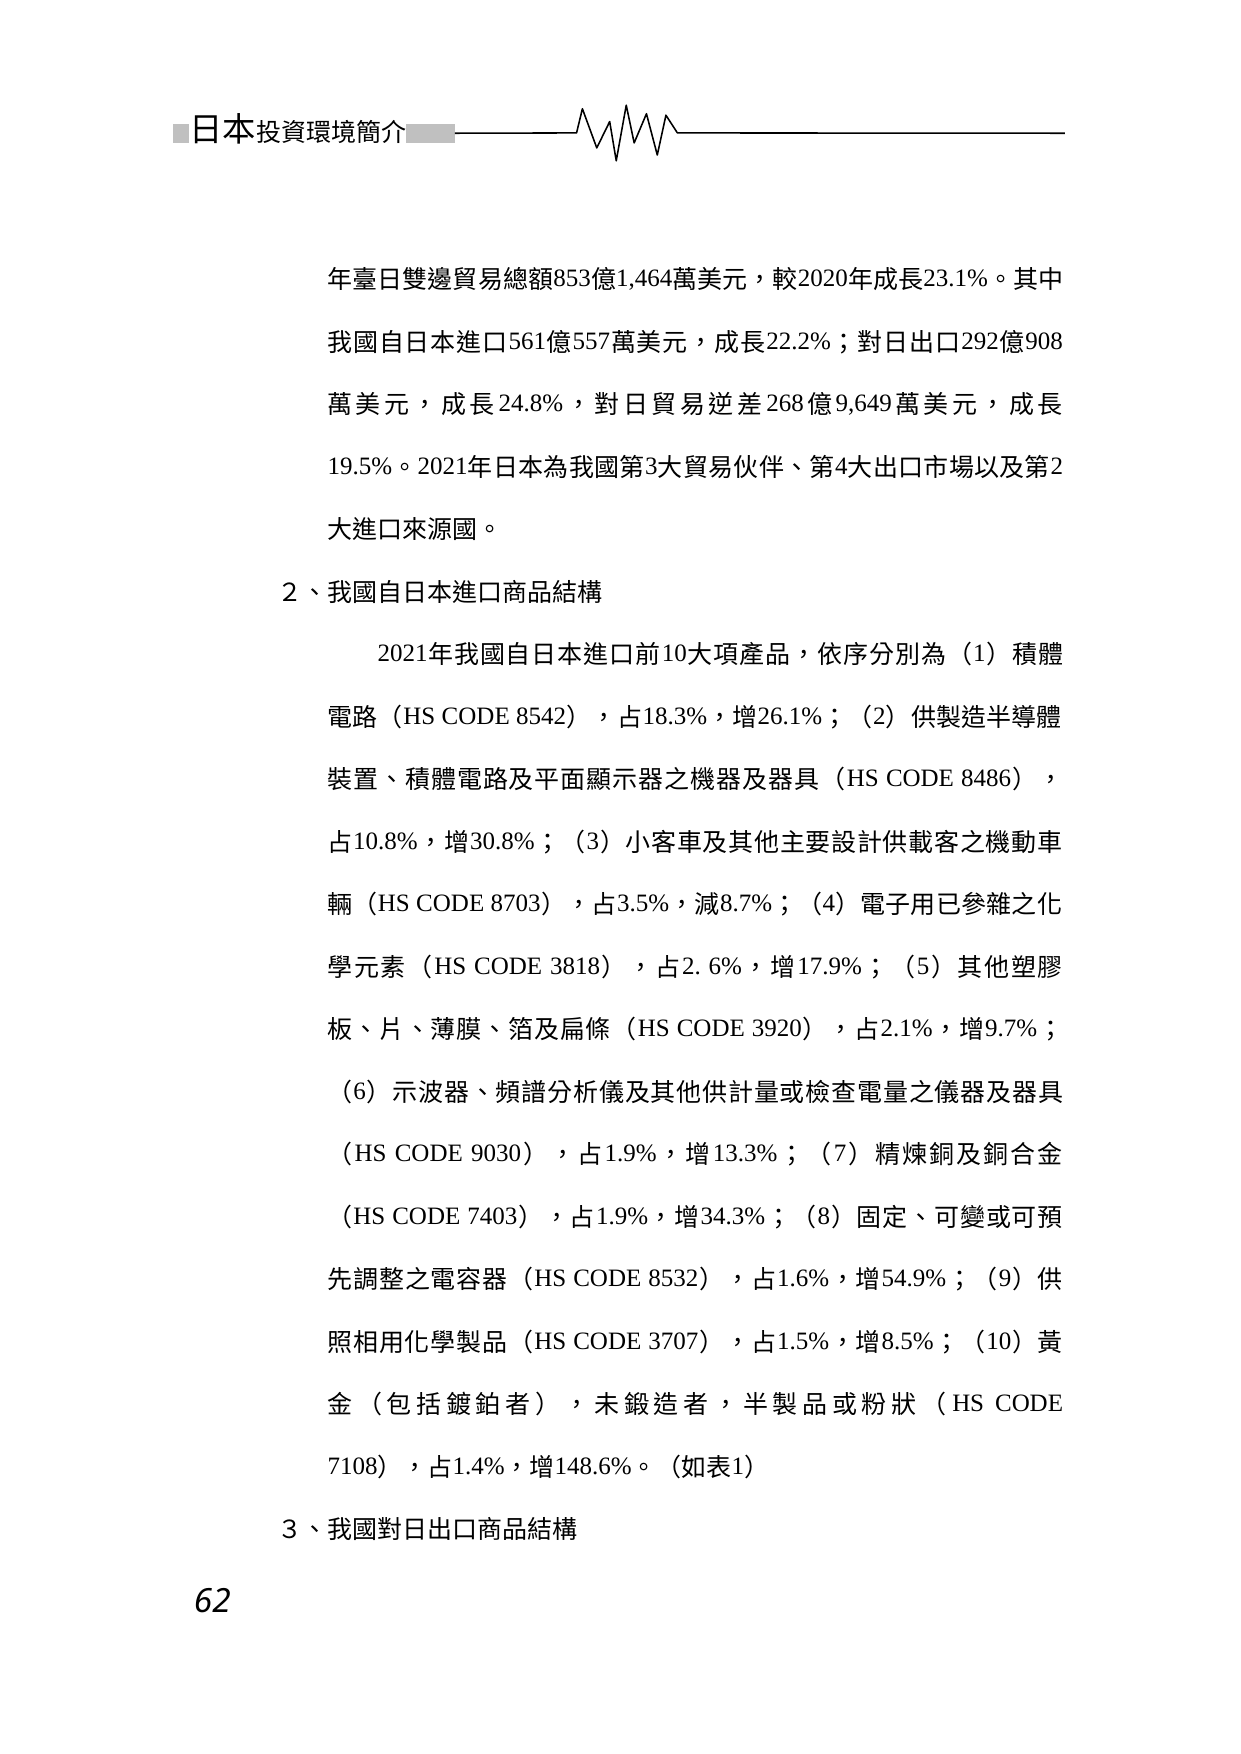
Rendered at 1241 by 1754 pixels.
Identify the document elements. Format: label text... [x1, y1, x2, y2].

text 2021年我國自日本進口前10大項產品，依序分別為（1）積體電路（HS CODE 8542），占18.3%，增26.1%；（2）供製造半導體裝置、積體電路及平面顯示器之機器及器具（HS CODE 8486），占10.8%，增30.8%；（3）小客車及其他主要設計供載客之機動車輛（HS CODE 8703），占3.5%，減8.7%；（4）電子用已參雜之化學元素（HS CODE 3818），占2. 6%，增17.9%；（5）其他塑膠板、片、薄膜、箔及扁條（HS CODE 3920），占2.1%，增9.7%；（6）示波器、頻譜分析儀及其他供計量或檢查電量之儀器及器具（HS CODE 9030），占1.9%，增13.3%；（7）精煉銅及銅合金（HS CODE 7403），占1.9%，增34.3%；（8）固定、可變或可預先調整之電容器（HS CODE 8532），占1.6%，增54.9%；（9）供照相用化學製品（HS CODE 3707），占1.5%，增8.5%；（10）黃金（包括鍍鉑者），未鍛造者，半製品或粉狀（HS CODE 7108），占1.4%，增148.6%。（如表1） [327, 611, 1063, 1486]
text 年臺日雙邊貿易總額853億1,464萬美元，較2020年成長23.1%。其中我國自日本進口561億557萬美元，成長22.2%；對日出口292億908萬美元，成長24.8%，對日貿易逆差268億9,649萬美元，成長19.5%。2021年日本為我國第3大貿易伙伴、第4大出口市場以及第2大進口來源國。 [327, 236, 1063, 549]
text ２、我國自日本進口商品結構 [277, 549, 1063, 611]
text ３、我國對日出口商品結構 [277, 1486, 1063, 1549]
